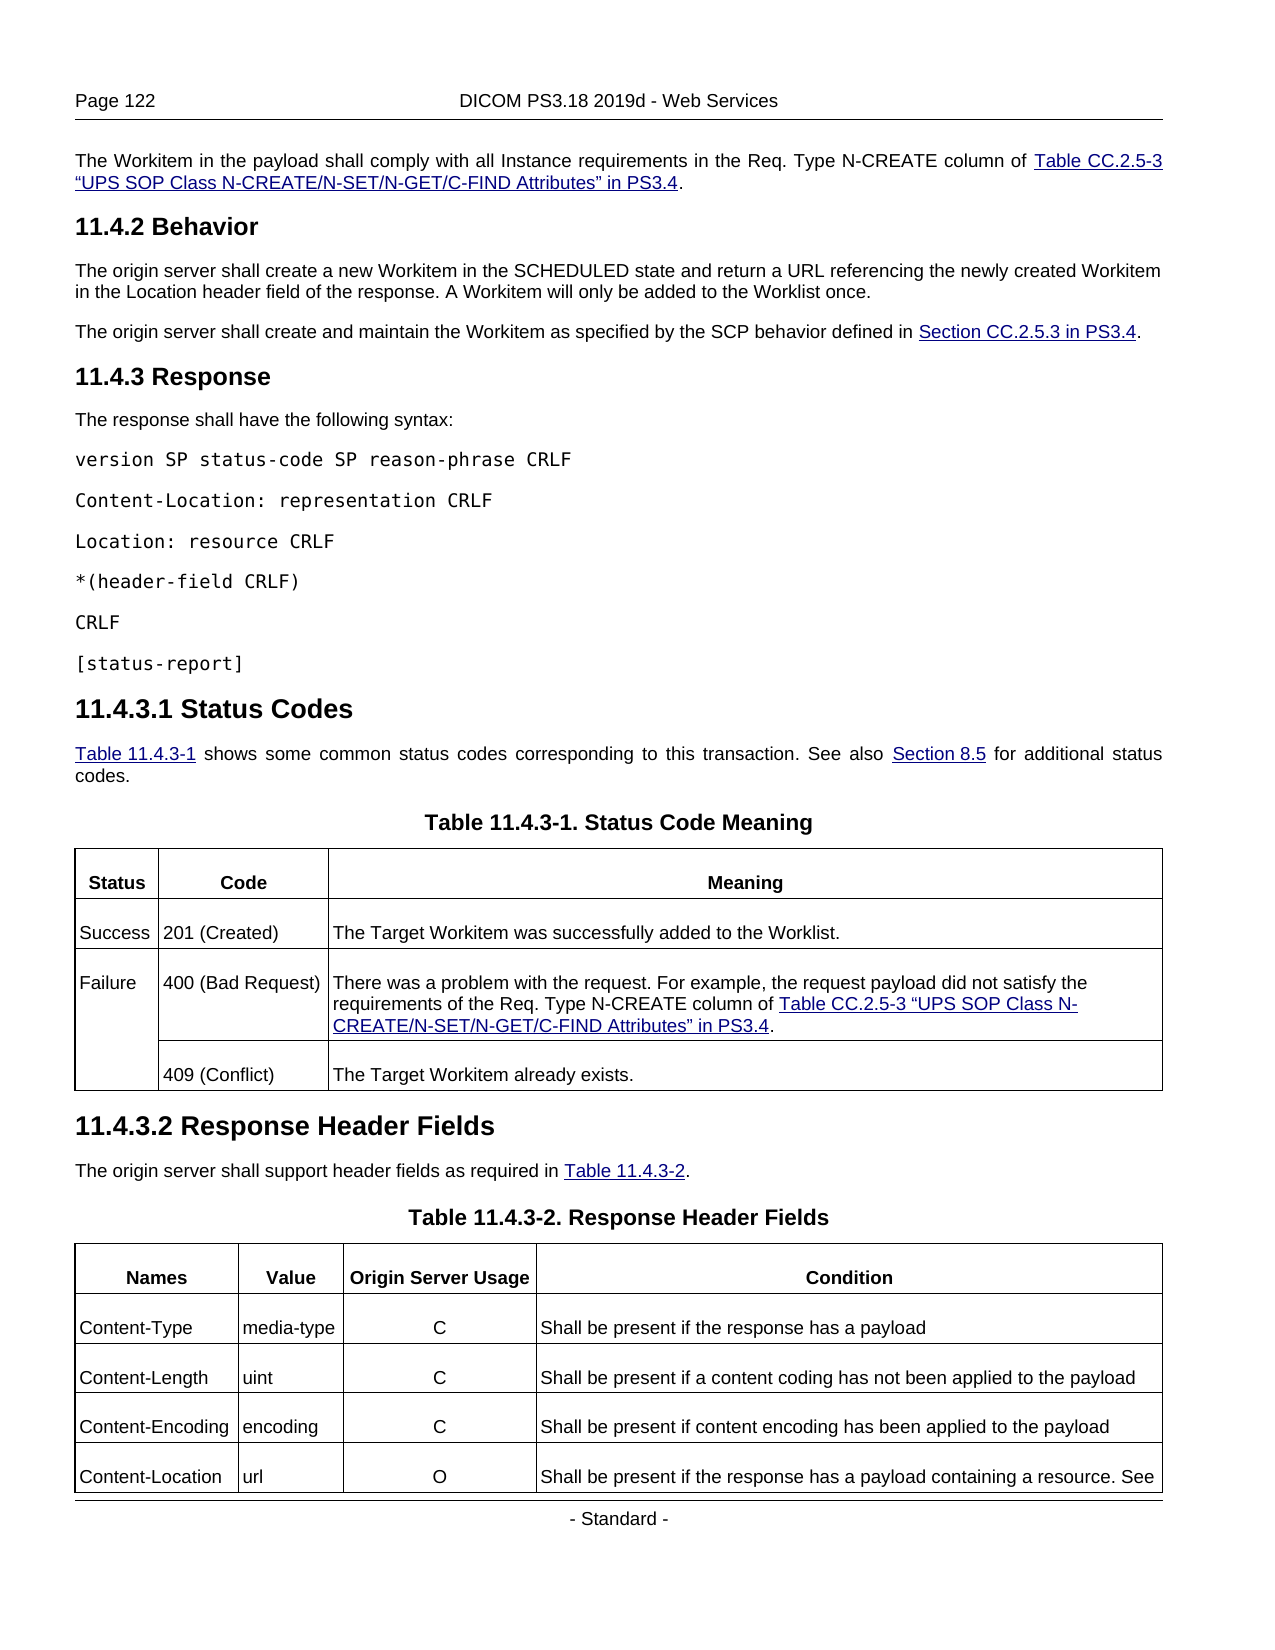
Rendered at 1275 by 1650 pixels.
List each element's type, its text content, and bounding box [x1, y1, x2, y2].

text [status-report] [75, 652, 1162, 674]
text Table 11.4.3-2. Response Header Fields [75, 1204, 1162, 1230]
table_cell Success [76, 899, 158, 947]
text Content-Location: representation CRLF [75, 490, 1162, 512]
table_cell 409 (Conflict) [159, 1041, 328, 1090]
text The origin server shall create a new Workitem in the SCHEDULED state and return a URL referencing the newly created Workitem in the Location header field of the response. A Workitem will only be added to the Worklist once. [75, 259, 1162, 302]
text version SP status-code SP reason-phrase CRLF [75, 449, 1162, 471]
text The origin server shall support header fields as required in Table 11.4.3-2. [75, 1160, 1162, 1181]
text *(header-field CRLF) [75, 571, 1162, 593]
table_cell Shall be present if the response has a payload [537, 1294, 1162, 1343]
table_header Condition [537, 1244, 1162, 1293]
text The origin server shall create and maintain the Workitem as specified by the SCP behavior defined in Section CC.2.5.3 in PS3.4. [75, 321, 1162, 343]
table_cell 400 (Bad Request) [159, 949, 328, 1040]
text The response shall have the following syntax: [75, 409, 1162, 431]
table_cell The Target Workitem already exists. [329, 1041, 1162, 1090]
table_header Origin Server Usage [344, 1244, 536, 1293]
table_cell encoding [239, 1393, 343, 1442]
table_cell Content-Length [76, 1344, 238, 1392]
table_cell Shall be present if the response has a payload containing a resource. See [537, 1443, 1162, 1492]
table_cell C [344, 1294, 536, 1343]
table_cell Content-Type [76, 1294, 238, 1343]
text 11.4.2 Behavior [75, 212, 1162, 241]
text The Workitem in the payload shall comply with all Instance requirements in the Req. Type N-CREATE column of Table CC.2.5-3 “UPS SOP Class N-CREATE/N-SET/N-GET/C-FIND Attributes” in PS3.4. [75, 150, 1162, 193]
table_header Value [239, 1244, 343, 1293]
table_cell Content-Location [76, 1443, 238, 1492]
table_cell url [239, 1443, 343, 1492]
table_cell The Target Workitem was successfully added to the Worklist. [329, 899, 1162, 947]
text Location: resource CRLF [75, 531, 1162, 552]
table_cell C [344, 1393, 536, 1442]
table_header Meaning [329, 849, 1162, 898]
table_cell media-type [239, 1294, 343, 1343]
text 11.4.3 Response [75, 362, 1162, 390]
text 11.4.3.1 Status Codes [75, 693, 1162, 724]
text 11.4.3.2 Response Header Fields [75, 1110, 1162, 1141]
table_cell 201 (Created) [159, 899, 328, 947]
text CRLF [75, 612, 1162, 634]
table_cell Shall be present if content encoding has been applied to the payload [537, 1393, 1162, 1442]
table_cell uint [239, 1344, 343, 1392]
table_cell Failure [76, 949, 158, 1090]
table_header Status [76, 849, 158, 898]
table_cell Shall be present if a content coding has not been applied to the payload [537, 1344, 1162, 1392]
table_cell O [344, 1443, 536, 1492]
table_cell There was a problem with the request. For example, the request payload did not satisfy the requirements of the Req. Type N-CREATE column of Table CC.2.5-3 “UPS SOP Class N-CREATE/N-SET/N-GET/C-FIND Attributes” in PS3.4. [329, 949, 1162, 1040]
text Table 11.4.3-1 shows some common status codes corresponding to this transaction. See also Section 8.5 for additional status codes. [75, 743, 1162, 786]
table_cell C [344, 1344, 536, 1392]
table_header Names [76, 1244, 238, 1293]
table_header Code [159, 849, 328, 898]
table_cell Content-Encoding [76, 1393, 238, 1442]
text Table 11.4.3-1. Status Code Meaning [75, 809, 1162, 834]
